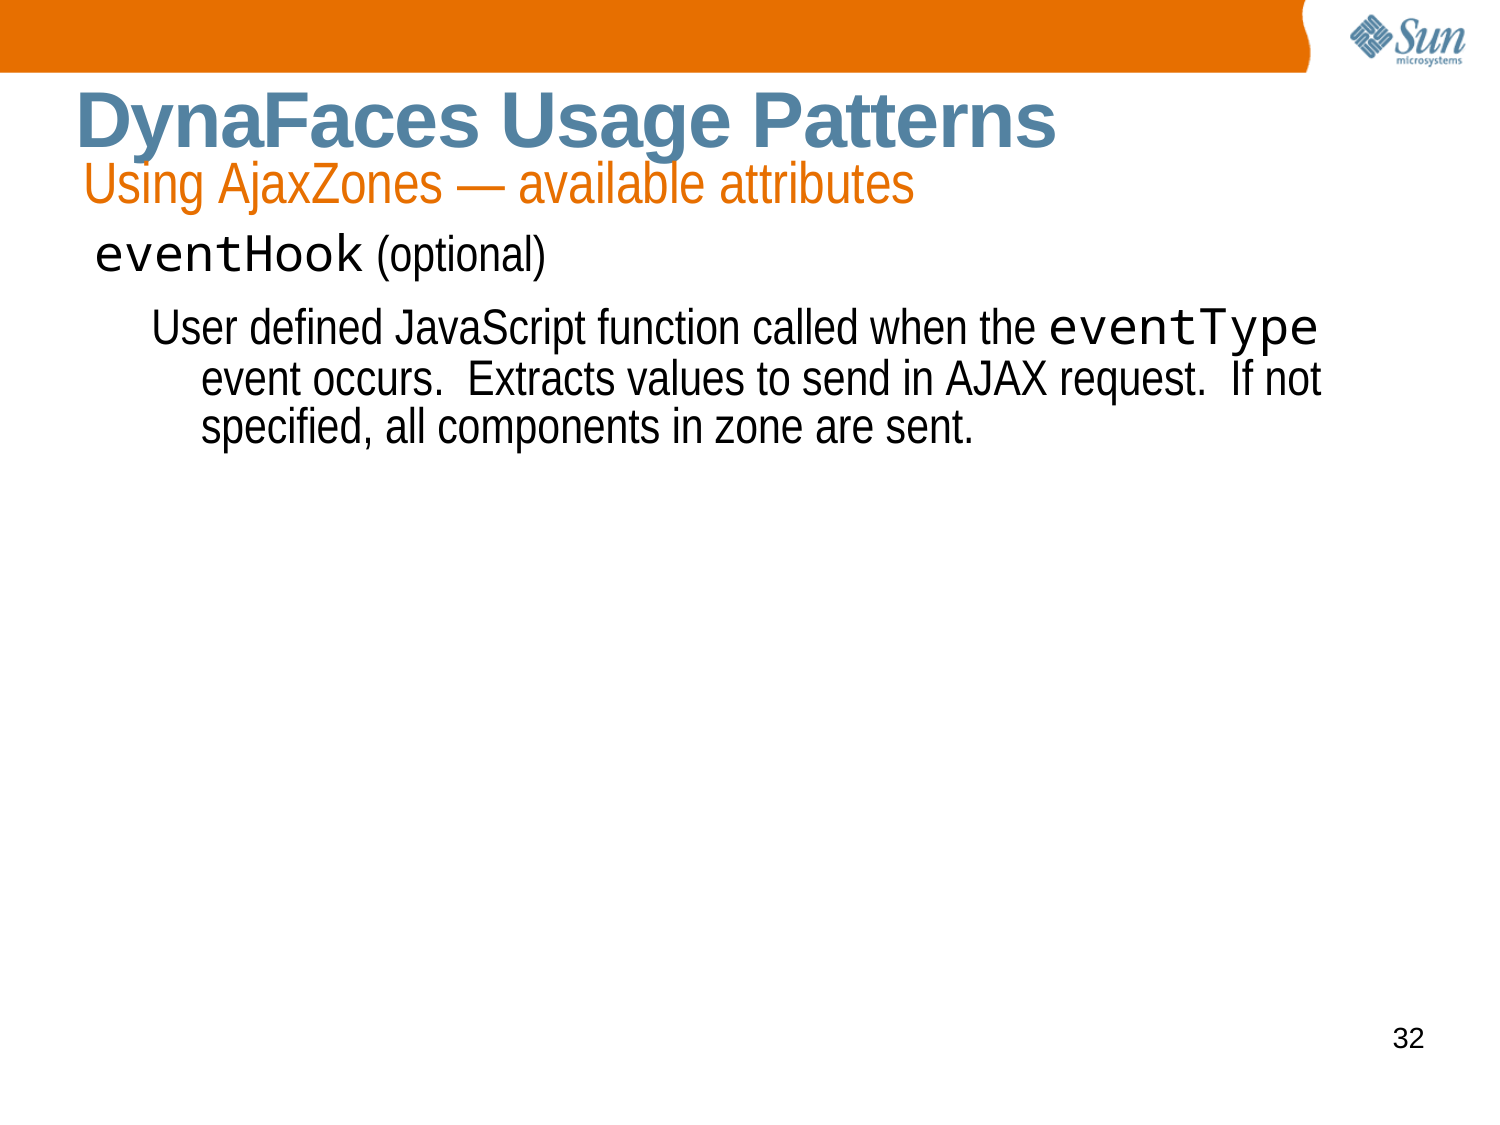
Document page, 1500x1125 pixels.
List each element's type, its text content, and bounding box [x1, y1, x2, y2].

picture [0, 0, 1500, 75]
title DynaFaces Usage Patterns [75, 83, 1437, 188]
list eventHook (optional) User defined JavaScript function called when the eventType event occurs. Extracts values to send in AJAX request. If not specified, all components in zone are sent. [75, 224, 1412, 1056]
text_box Using AjaxZones — available attributes [83, 157, 1351, 224]
